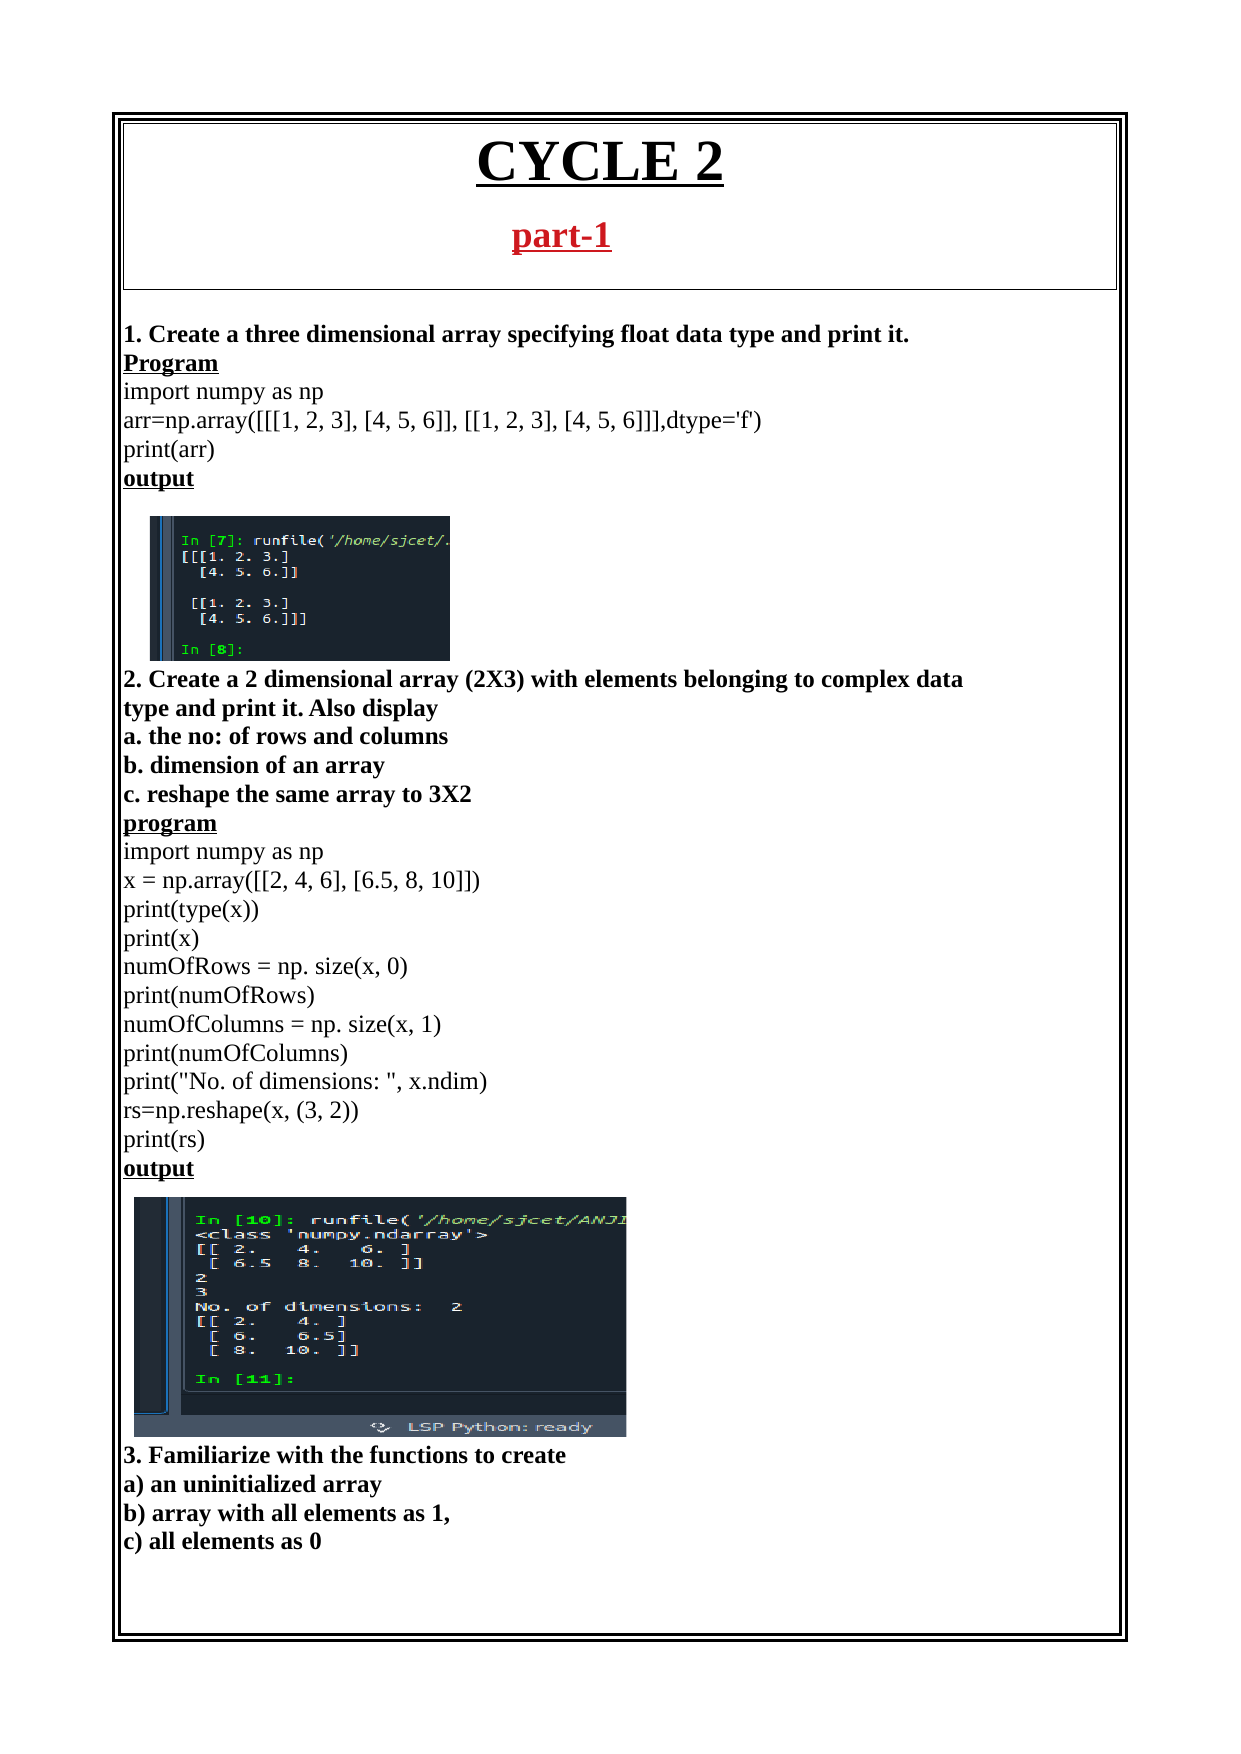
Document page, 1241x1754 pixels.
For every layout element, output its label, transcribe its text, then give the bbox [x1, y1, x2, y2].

text part-1 [124, 190, 1116, 260]
text rs=np.reshape(x, (3, 2)) [123, 1095, 1117, 1124]
text b) array with all elements as 1, [123, 1498, 1117, 1526]
text Program [123, 348, 1117, 376]
text import numpy as np [123, 376, 1117, 405]
text program [123, 808, 1117, 836]
text numOfRows = np. size(x, 0) [123, 951, 1117, 980]
text print(rs) [123, 1124, 1117, 1153]
text print(numOfColumns) [123, 1038, 1117, 1066]
text output [123, 1153, 1117, 1181]
text 1. Create a three dimensional array specifying float data type and print it. [123, 319, 1117, 348]
text a) an uninitialized array [123, 1469, 1117, 1498]
text numOfColumns = np. size(x, 1) [123, 1009, 1117, 1038]
text 3. Familiarize with the functions to create [123, 1440, 1117, 1469]
text c) all elements as 0 [123, 1526, 1117, 1555]
text print("No. of dimensions: ", x.ndim) [123, 1066, 1117, 1095]
text x = np.array([[2, 4, 6], [6.5, 8, 10]]) [123, 865, 1117, 894]
text a. the no: of rows and columns [123, 721, 1117, 750]
text print(x) [123, 923, 1117, 951]
text CYCLE 2 [124, 124, 1116, 190]
picture [260, 592, 444, 661]
text print(type(x)) [123, 894, 1117, 923]
text 2. Create a 2 dimensional array (2X3) with elements belonging to complex data [123, 664, 1117, 693]
text c. reshape the same array to 3X2 [123, 779, 1117, 808]
text output [123, 463, 1117, 491]
text type and print it. Also display [123, 693, 1117, 721]
text print(arr) [123, 434, 1117, 463]
text import numpy as np [123, 836, 1117, 865]
text print(numOfRows) [123, 980, 1117, 1009]
text b. dimension of an array [123, 750, 1117, 779]
text arr=np.array([[[1, 2, 3], [4, 5, 6]], [[1, 2, 3], [4, 5, 6]]],dtype='f') [123, 405, 1117, 434]
